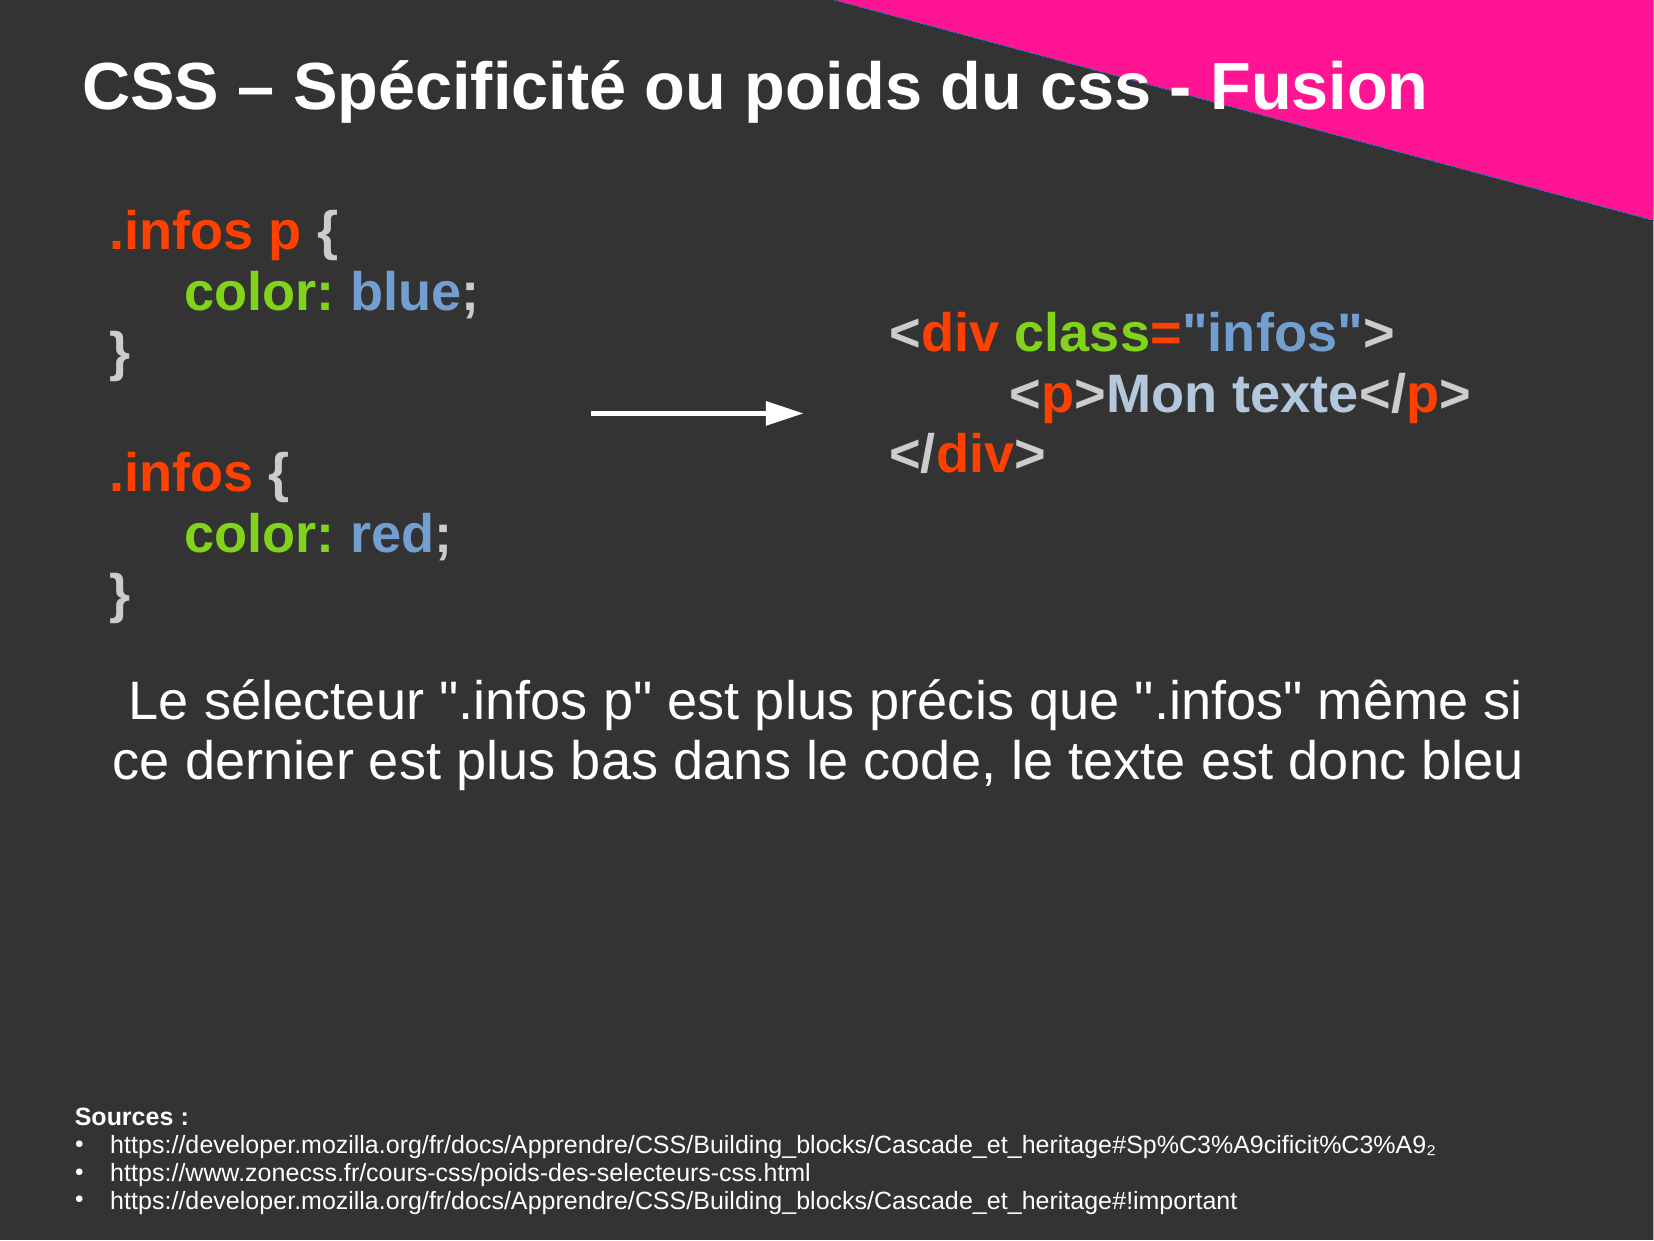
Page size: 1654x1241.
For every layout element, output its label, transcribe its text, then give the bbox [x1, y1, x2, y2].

title Le sélecteur ".infos p" est plus précis que ".infos" même si ce dernier est plus bas dans le code, le texte est donc bleu [94, 670, 1560, 792]
text_box <div class="infos"> <p>Mon texte</p> </div> [874, 295, 1571, 492]
title CSS – Spécificité ou poids du css - Fusion [82, 49, 1571, 162]
text_box .infos p { color: blue; } .infos { color: red; } [94, 193, 804, 670]
text_box Sources : https://developer.mozilla.org/fr/docs/Apprendre/CSS/Building_blocks/Cascade_et_heritage#Sp%C3%A9cificit%C3%A9₂ https://www.zonecss.fr/cours-css/poids-des-selecteurs-css.html https://developer.mozilla.org/fr/docs/Apprendre/CSS/Building_blocks/Cascade_et_heritage#!important [60, 1095, 1546, 1241]
text_box [834, 0, 1654, 221]
